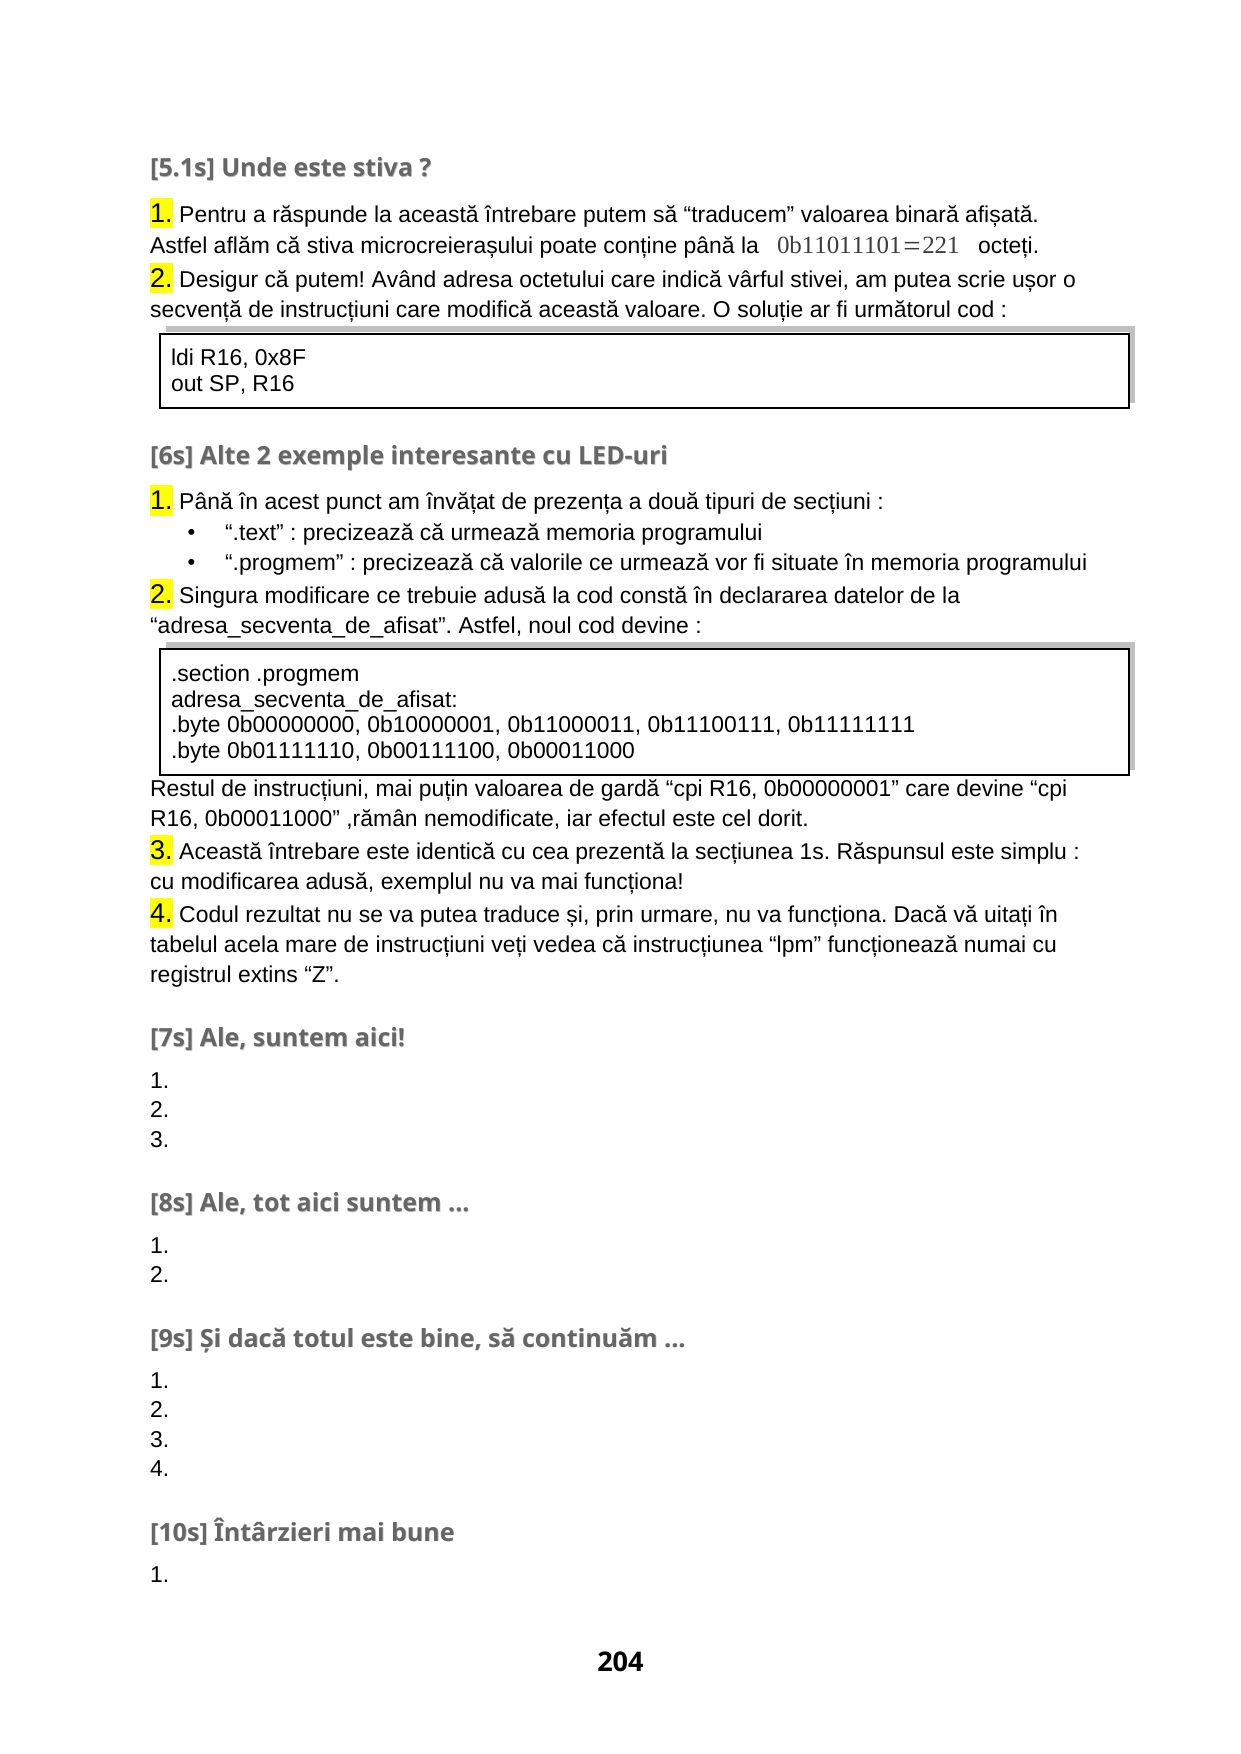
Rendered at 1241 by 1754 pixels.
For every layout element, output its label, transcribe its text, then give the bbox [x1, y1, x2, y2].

subtitle 1. Pentru a răspunde la această întrebare putem să “traducem” valoarea binară afișată. Astfel aflăm că stiva microcreierașului poate conține până laocteți. [150, 197, 1091, 259]
subtitle [10s] Întârzieri mai bune [150, 1514, 1091, 1548]
subtitle [8s] Ale, tot aici suntem ... [150, 1185, 1091, 1219]
subtitle Restul de instrucțiuni, mai puțin valoarea de gardă “cpi R16, 0b00000001” care devine “cpi R16, 0b00011000” ,rămân nemodificate, iar efectul este cel dorit. [150, 776, 1091, 831]
subtitle 2. [150, 1097, 1091, 1122]
subtitle 2. Desigur că putem! Având adresa octetului care indică vârful stivei, am putea scrie ușor o secvență de instrucțiuni care modifică această valoare. O soluție ar fi următorul cod : [150, 263, 1091, 323]
subtitle [6s] Alte 2 exemple interesante cu LED-uri [150, 438, 1091, 472]
table_header .section .progmem adresa_secventa_de_afisat: .byte 0b00000000, 0b10000001, 0b11000011, 0b11100111, 0b11111111 .byte 0b01111110, 0b00111100, 0b00011000 [161, 650, 1128, 774]
subtitle [9s] Și dacă totul este bine, să continuăm ... [150, 1320, 1091, 1354]
subtitle 2. Singura modificare ce trebuie adusă la cod constă în declararea datelor de la “adresa_secventa_de_afisat”. Astfel, noul cod devine : [150, 579, 1091, 638]
subtitle 1. Până în acest punct am învățat de prezența a două tipuri de secțiuni : [150, 485, 1091, 516]
subtitle [7s] Ale, suntem aici! [150, 1020, 1091, 1054]
subtitle 1. [150, 1368, 1091, 1393]
subtitle [5.1s] Unde este stiva ? [150, 150, 1091, 184]
subtitle 2. [150, 1397, 1091, 1423]
table_header ldi R16, 0x8F out SP, R16 [161, 335, 1128, 407]
subtitle 3. Această întrebare este identică cu cea prezentă la secțiunea 1s. Răspunsul este simplu : cu modificarea adusă, exemplul nu va mai funcționa! [150, 834, 1091, 894]
subtitle 1. [150, 1562, 1091, 1587]
subtitle 1. [150, 1067, 1091, 1093]
subtitle 3. [150, 1126, 1091, 1152]
subtitle 2. [150, 1262, 1091, 1287]
subtitle 4. Codul rezultat nu se va putea traduce și, prin urmare, nu va funcționa. Dacă vă uitați în tabelul acela mare de instrucțiuni veți vedea că instrucțiunea “lpm” funcționează numai cu registrul extins “Z”. [150, 898, 1091, 987]
subtitle “.text” : precizează că urmează memoria programului [187, 520, 1091, 546]
subtitle 1. [150, 1232, 1091, 1258]
subtitle “.progmem” : precizează că valorile ce urmează vor fi situate în memoria programului [187, 549, 1091, 575]
subtitle 4. [150, 1456, 1091, 1481]
subtitle 3. [150, 1426, 1091, 1452]
